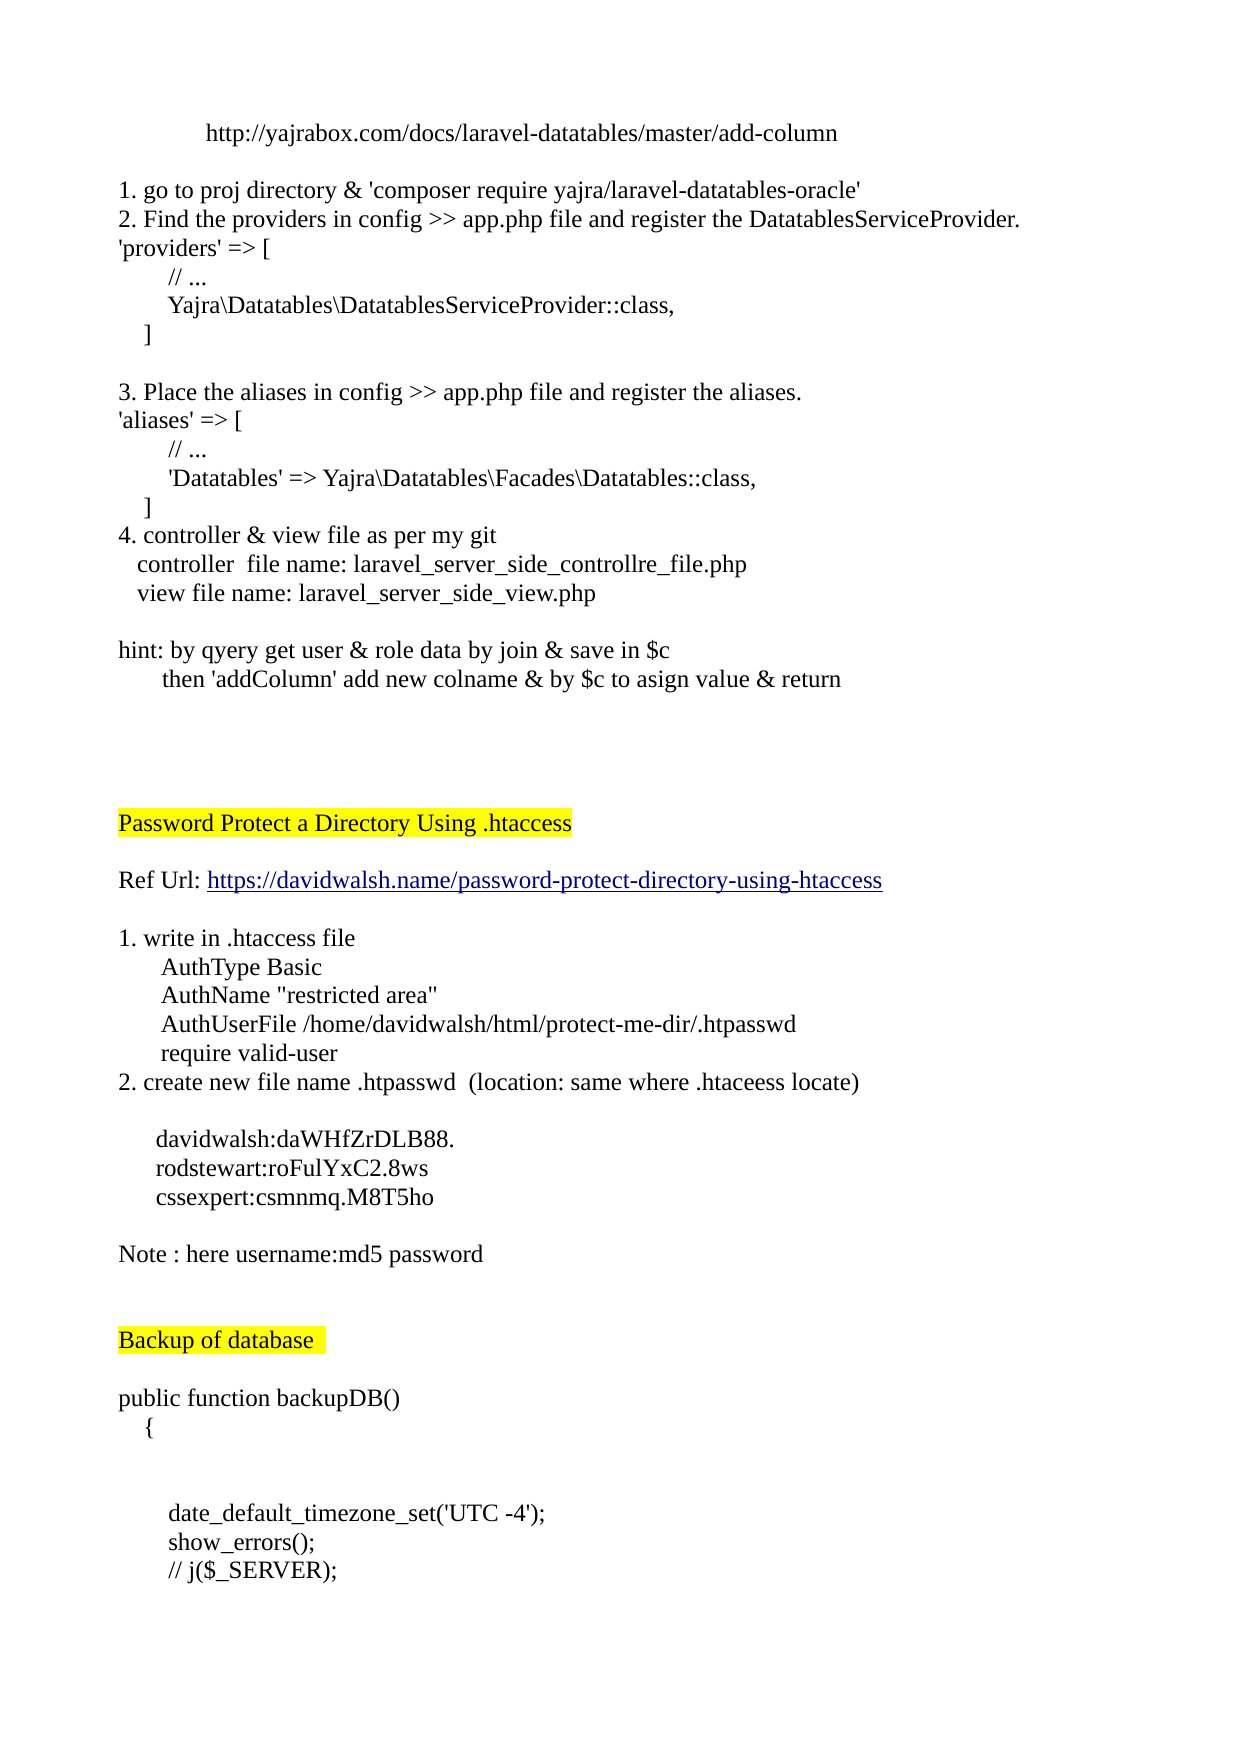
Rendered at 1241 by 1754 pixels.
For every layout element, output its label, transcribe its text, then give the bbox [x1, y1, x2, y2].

text AuthUserFile /home/davidwalsh/html/protect-me-dir/.htpasswd [118, 1009, 1122, 1038]
text Ref Url: https://davidwalsh.name/password-protect-directory-using-htaccess [118, 866, 1122, 894]
text Backup of database [118, 1326, 1122, 1354]
text rodstewart:roFulYxC2.8ws [118, 1153, 1122, 1182]
text require valid-user [118, 1038, 1122, 1067]
text 1. write in .htaccess file [118, 923, 1122, 952]
text Password Protect a Directory Using .htaccess [118, 808, 1122, 837]
text controller file name: laravel_server_side_controllre_file.php [118, 549, 1122, 578]
text http://yajrabox.com/docs/laravel-datatables/master/add-column [118, 118, 1122, 147]
text 1. go to proj directory & 'composer require yajra/laravel-datatables-oracle' [118, 176, 1122, 204]
text AuthName "restricted area" [118, 981, 1122, 1009]
text AuthType Basic [118, 952, 1122, 981]
text 4. controller & view file as per my git [118, 521, 1122, 549]
text // ... [118, 434, 1122, 463]
text 'providers' => [ [118, 233, 1122, 262]
text // ... [118, 262, 1122, 291]
text ] [118, 492, 1122, 521]
text 2. Find the providers in config >> app.php file and register the DatatablesServiceProvider. [118, 204, 1122, 233]
text ] [118, 319, 1122, 348]
text 3. Place the aliases in config >> app.php file and register the aliases. [118, 377, 1122, 406]
text cssexpert:csmnmq.M8T5ho [118, 1182, 1122, 1211]
text 'Datatables' => Yajra\Datatables\Facades\Datatables::class, [118, 463, 1122, 492]
text Note : here username:md5 password [118, 1239, 1122, 1268]
text view file name: laravel_server_side_view.php [118, 578, 1122, 607]
text // j($_SERVER); [118, 1556, 1122, 1584]
text show_errors(); [118, 1527, 1122, 1556]
text 'aliases' => [ [118, 406, 1122, 434]
text 2. create new file name .htpasswd (location: same where .htaceess locate) [118, 1067, 1122, 1096]
text { [118, 1412, 1122, 1441]
text hint: by qyery get user & role data by join & save in $c [118, 636, 1122, 664]
text then 'addColumn' add new colname & by $c to asign value & return [118, 664, 1122, 693]
text Yajra\Datatables\DatatablesServiceProvider::class, [118, 291, 1122, 319]
text date_default_timezone_set('UTC -4'); [118, 1498, 1122, 1527]
text public function backupDB() [118, 1383, 1122, 1412]
text davidwalsh:daWHfZrDLB88. [118, 1124, 1122, 1153]
